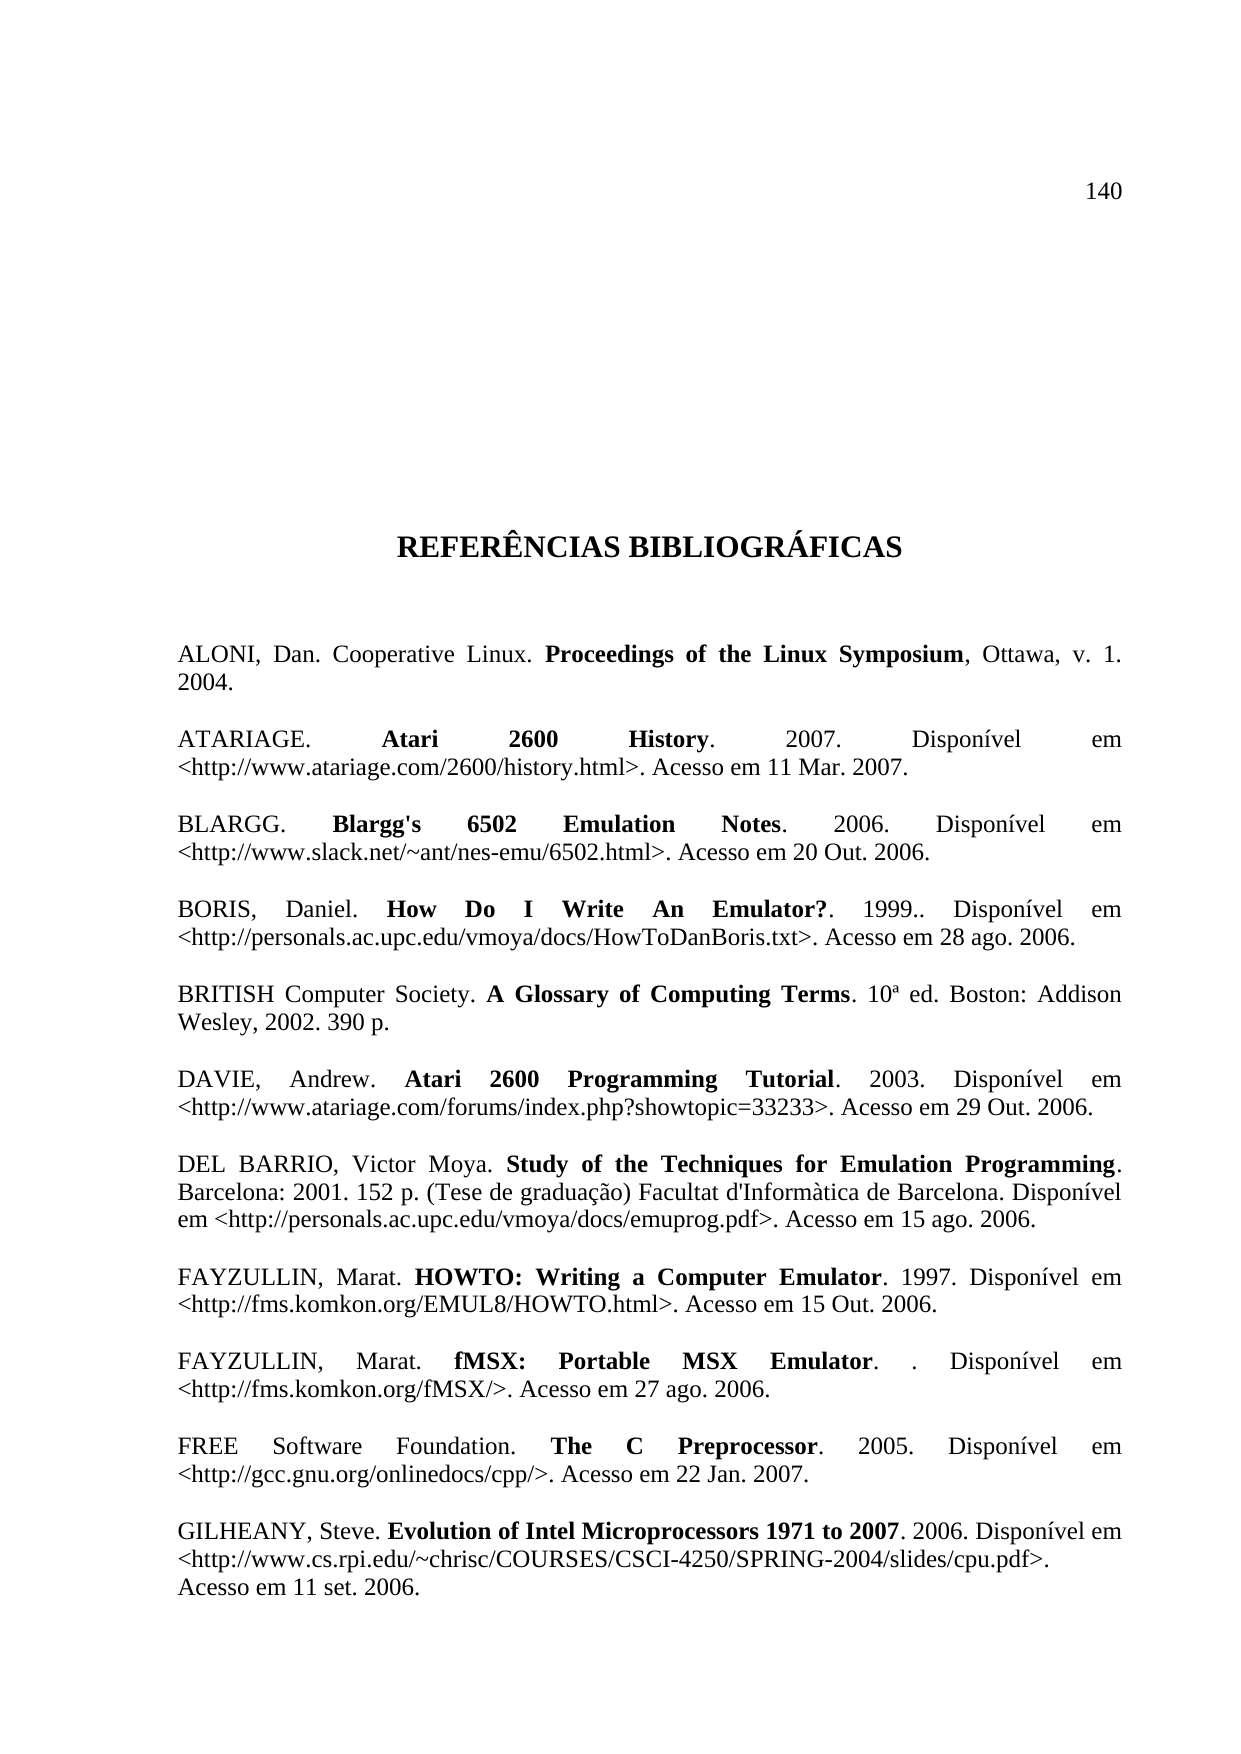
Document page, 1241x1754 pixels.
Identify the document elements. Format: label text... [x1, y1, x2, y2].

text DEL BARRIO, Victor Moya. Study of the Techniques for Emulation Programming. Barcelona: 2001. 152 p. (Tese de graduação) Facultat d'Informàtica de Barcelona. Disponível em <http://personals.ac.upc.edu/vmoya/docs/emuprog.pdf>. Acesso em 15 ago. 2006. [177, 1150, 1122, 1233]
text ATARIAGE. Atari 2600 History. 2007. Disponível em <http://www.atariage.com/2600/history.html>. Acesso em 11 Mar. 2007. [177, 726, 1122, 781]
text BLARGG. Blargg's 6502 Emulation Notes. 2006. Disponível em <http://www.slack.net/~ant/nes-emu/6502.html>. Acesso em 20 Out. 2006. [177, 810, 1122, 866]
text ALONI, Dan. Cooperative Linux. Proceedings of the Linux Symposium, Ottawa, v. 1. 2004. [177, 641, 1122, 696]
text GILHEANY, Steve. Evolution of Intel Microprocessors 1971 to 2007. 2006. Disponível em <http://www.cs.rpi.edu/~chrisc/COURSES/CSCI-4250/SPRING-2004/slides/cpu.pdf>. Acesso em 11 set. 2006. [177, 1517, 1122, 1600]
text FAYZULLIN, Marat. HOWTO: Writing a Computer Emulator. 1997. Disponível em <http://fms.komkon.org/EMUL8/HOWTO.html>. Acesso em 15 Out. 2006. [177, 1263, 1122, 1318]
text FAYZULLIN, Marat. fMSX: Portable MSX Emulator. . Disponível em <http://fms.komkon.org/fMSX/>. Acesso em 27 ago. 2006. [177, 1347, 1122, 1403]
text FREE Software Foundation. The C Preprocessor. 2005. Disponível em <http://gcc.gnu.org/onlinedocs/cpp/>. Acesso em 22 Jan. 2007. [177, 1432, 1122, 1488]
text DAVIE, Andrew. Atari 2600 Programming Tutorial. 2003. Disponível em <http://www.atariage.com/forums/index.php?showtopic=33233>. Acesso em 29 Out. 2006. [177, 1065, 1122, 1121]
text BRITISH Computer Society. A Glossary of Computing Terms. 10ª ed. Boston: Addison Wesley, 2002. 390 p. [177, 980, 1122, 1036]
text BORIS, Daniel. How Do I Write An Emulator?. 1999.. Disponível em <http://personals.ac.upc.edu/vmoya/docs/HowToDanBoris.txt>. Acesso em 28 ago. 2006. [177, 895, 1122, 951]
subtitle Referências Bibliográficas [177, 530, 1122, 564]
